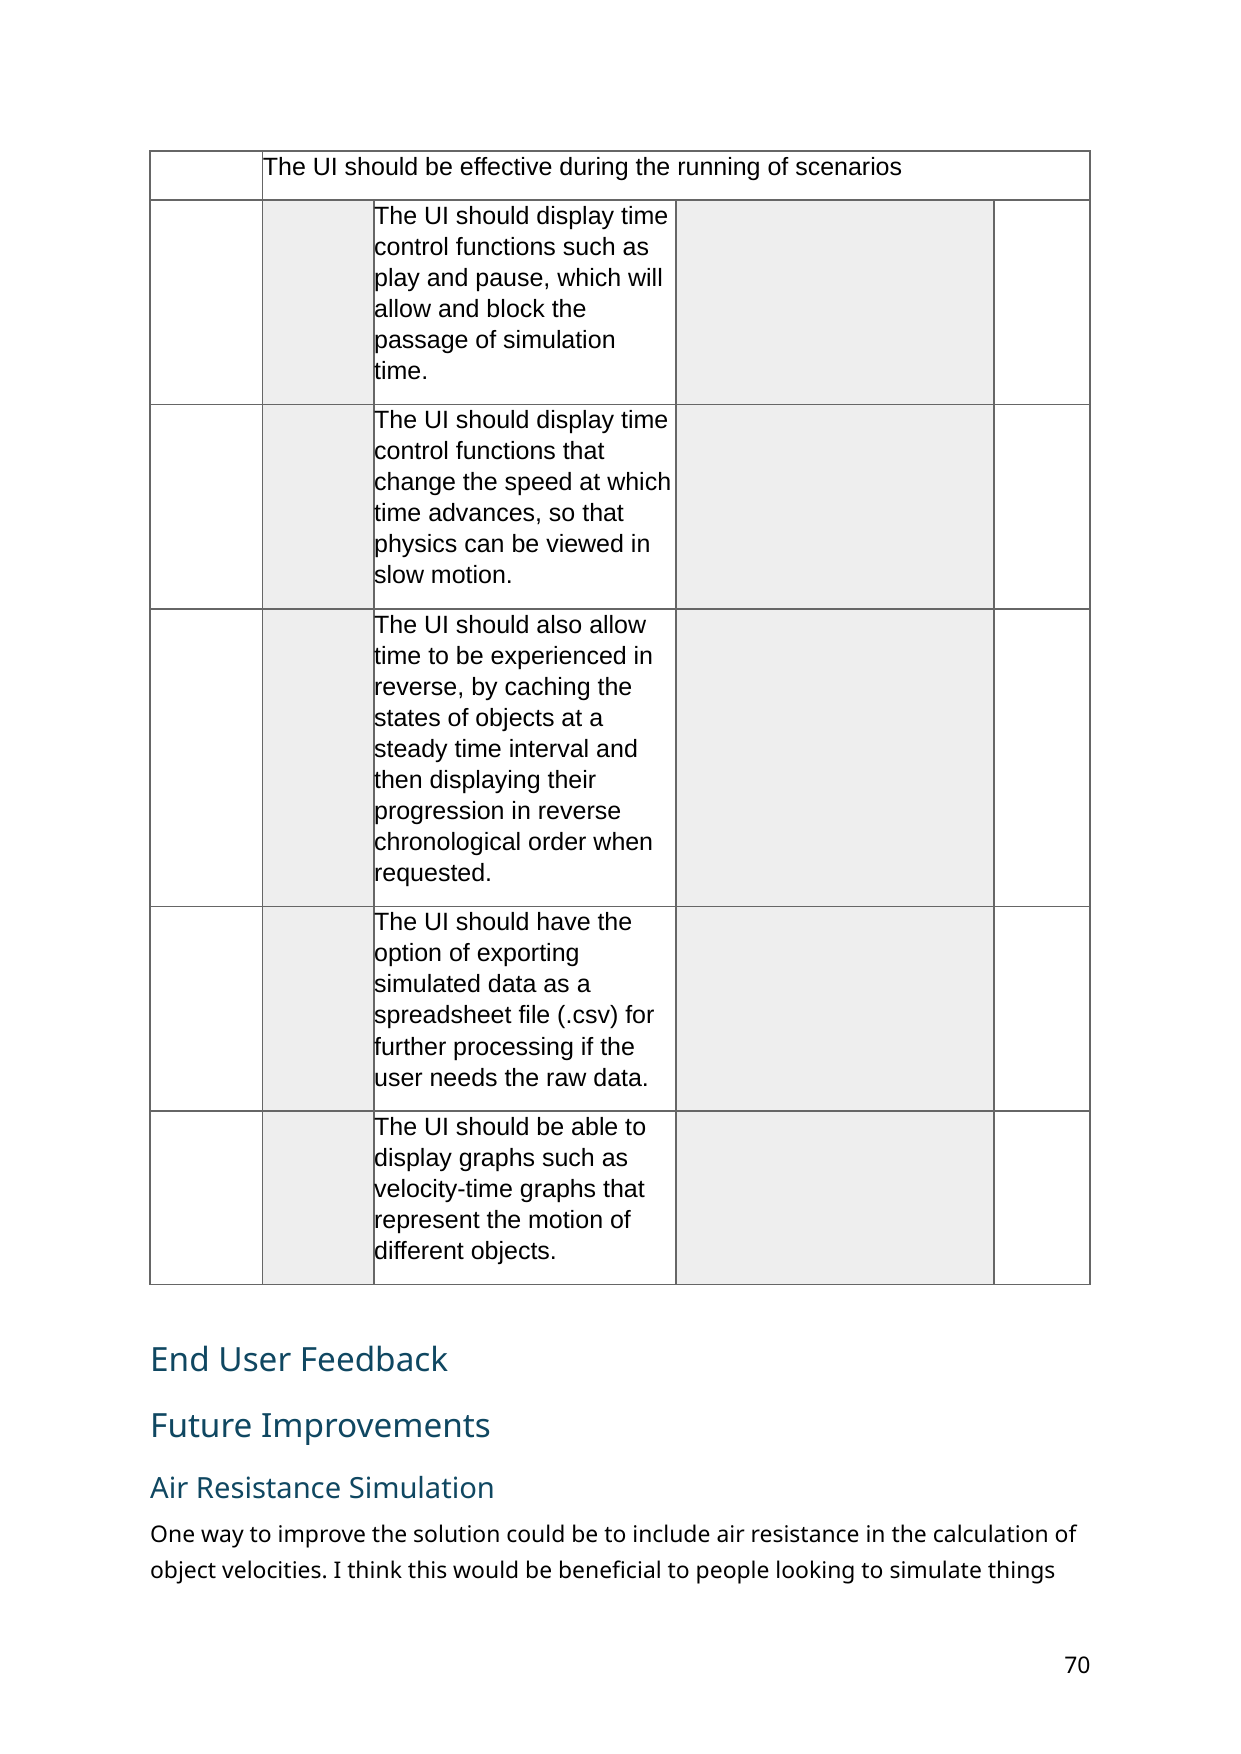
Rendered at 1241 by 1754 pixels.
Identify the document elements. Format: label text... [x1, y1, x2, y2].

table_cell The UI should be able to display graphs such as velocity-time graphs that represent the motion of different objects. [375, 1112, 675, 1284]
table_cell [995, 1112, 1089, 1284]
table_cell [677, 405, 993, 608]
table_cell [677, 1112, 993, 1284]
table_cell [151, 405, 262, 608]
subtitle End User Feedback [150, 1336, 1090, 1381]
table_cell The UI should display time control functions that change the speed at which time advances, so that physics can be viewed in slow motion. [375, 405, 675, 608]
table_cell [677, 907, 993, 1110]
table_cell The UI should also allow time to be experienced in reverse, by caching the states of objects at a steady time interval and then displaying their progression in reverse chronological order when requested. [375, 610, 675, 906]
subtitle Future Improvements [150, 1401, 1090, 1447]
table_cell [263, 907, 373, 1110]
table_cell The UI should have the option of exporting simulated data as a spreadsheet file (.csv) for further processing if the user needs the raw data. [375, 907, 675, 1110]
table_cell [263, 201, 373, 404]
text One way to improve the solution could be to include air resistance in the calculation of object velocities. I think this would be beneficial to people looking to simulate things [150, 1518, 1090, 1585]
table_cell [677, 610, 993, 906]
table_cell [995, 907, 1089, 1110]
table_cell [151, 1112, 262, 1284]
table_cell [995, 405, 1089, 608]
table_cell [263, 1112, 373, 1284]
subtitle Air Resistance Simulation [150, 1467, 1090, 1507]
table_cell [677, 201, 993, 404]
table_cell [151, 152, 262, 199]
table_cell [263, 610, 373, 906]
table_cell [263, 405, 373, 608]
table_cell [151, 201, 262, 404]
table_cell [151, 610, 262, 906]
table_cell The UI should display time control functions such as play and pause, which will allow and block the passage of simulation time. [375, 201, 675, 404]
table_cell [151, 907, 262, 1110]
table_cell [995, 610, 1089, 906]
table_cell The UI should be effective during the running of scenarios [263, 152, 1089, 199]
table_cell [995, 201, 1089, 404]
